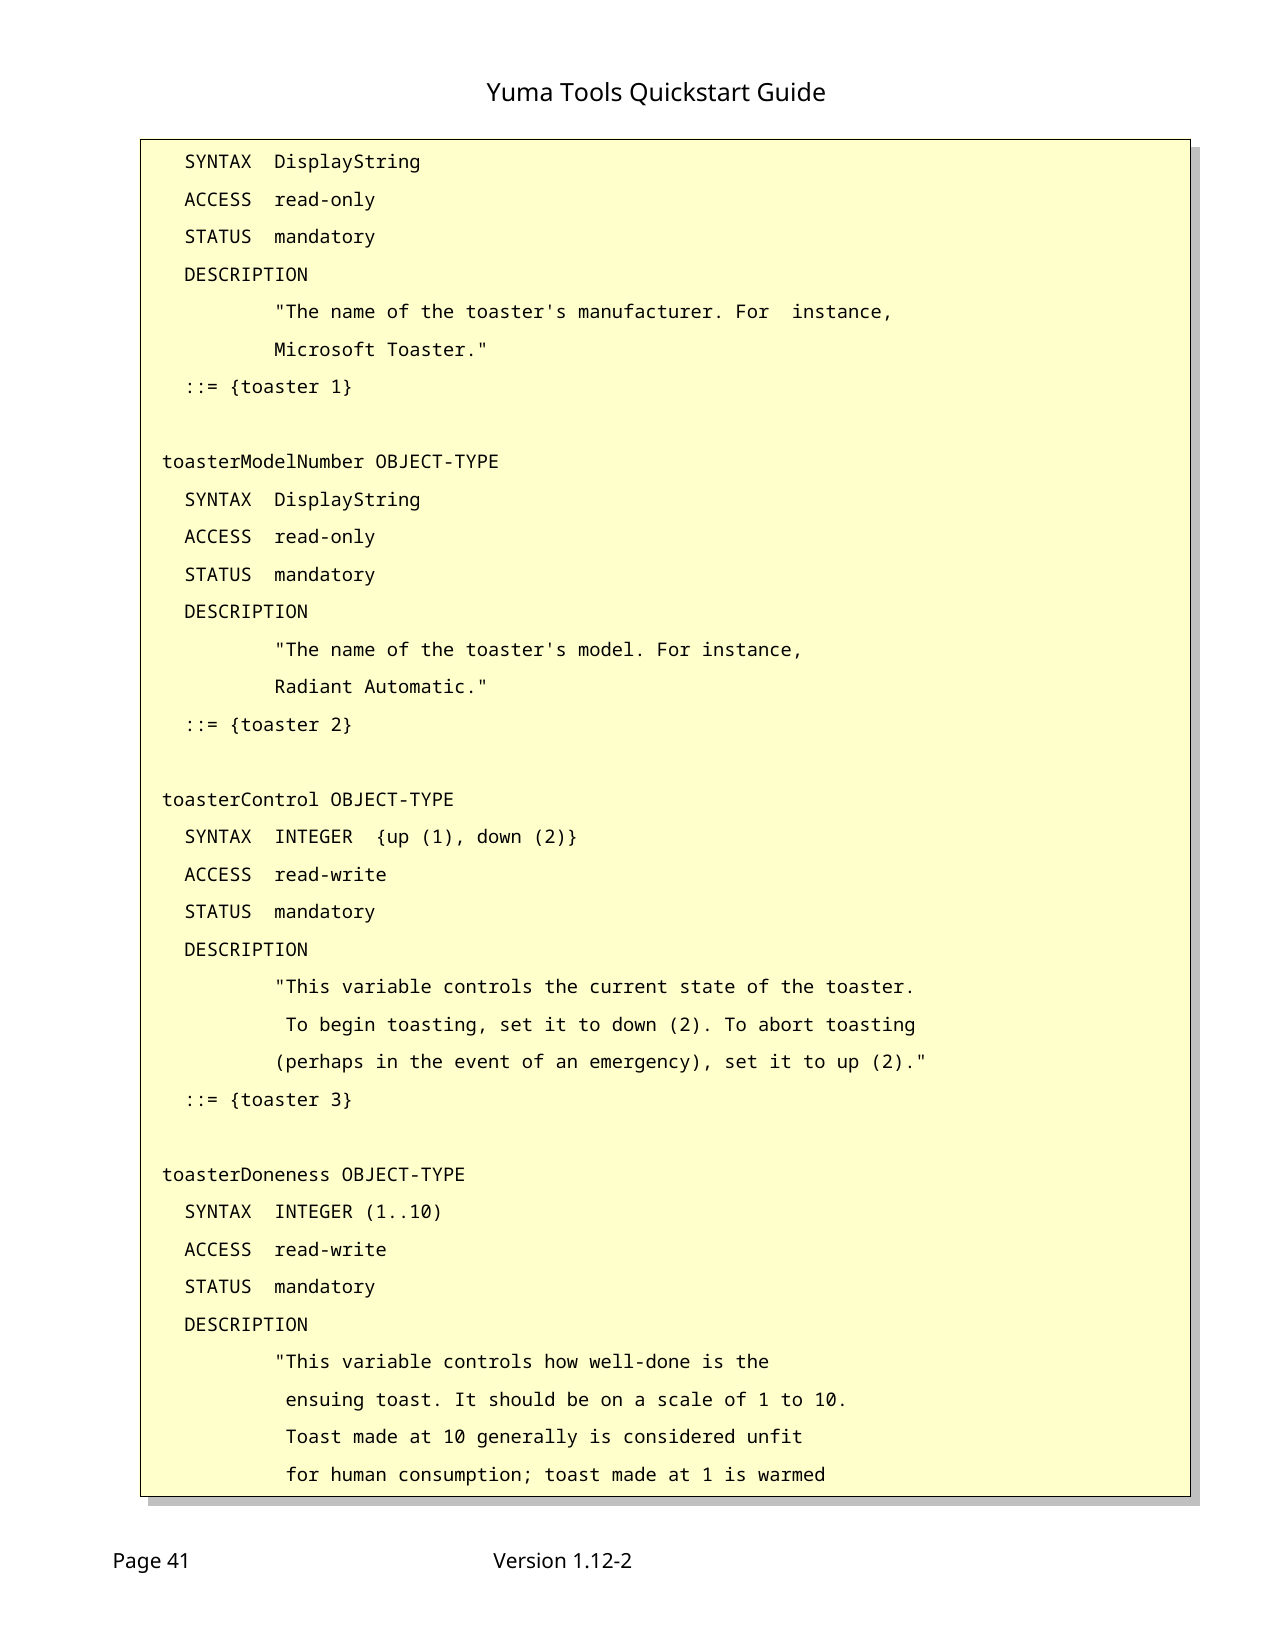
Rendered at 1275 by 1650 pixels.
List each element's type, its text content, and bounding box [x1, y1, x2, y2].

text STATUS mandatory [141, 213, 1190, 249]
text ensuing toast. It should be on a scale of 1 to 10. [141, 1376, 1190, 1412]
text "The name of the toaster's model. For instance, [141, 626, 1190, 662]
text DESCRIPTION [141, 588, 1190, 624]
text ACCESS read-only [141, 513, 1190, 549]
text Microsoft Toaster." [141, 326, 1190, 362]
text ::= {toaster 3} [141, 1076, 1190, 1112]
text SYNTAX INTEGER {up (1), down (2)} [141, 813, 1190, 849]
text ACCESS read-write [141, 851, 1190, 887]
text ACCESS read-only [141, 176, 1190, 212]
text Toast made at 10 generally is considered unfit [141, 1413, 1190, 1449]
text To begin toasting, set it to down (2). To abort toasting [141, 1001, 1190, 1037]
text SYNTAX DisplayString [141, 476, 1190, 512]
text "The name of the toaster's manufacturer. For instance, [141, 288, 1190, 324]
text ::= {toaster 2} [141, 701, 1190, 737]
text STATUS mandatory [141, 888, 1190, 924]
text for human consumption; toast made at 1 is warmed [141, 1451, 1190, 1496]
text ACCESS read-write [141, 1226, 1190, 1262]
text "This variable controls how well-done is the [141, 1338, 1190, 1374]
text DESCRIPTION [141, 1301, 1190, 1337]
text STATUS mandatory [141, 1263, 1190, 1299]
text DESCRIPTION [141, 251, 1190, 287]
text ::= {toaster 1} [141, 363, 1190, 399]
text STATUS mandatory [141, 551, 1190, 587]
text Radiant Automatic." [141, 663, 1190, 699]
text toasterModelNumber OBJECT-TYPE [141, 438, 1190, 474]
text toasterDoneness OBJECT-TYPE [141, 1151, 1190, 1187]
text (perhaps in the event of an emergency), set it to up (2)." [141, 1038, 1190, 1074]
text DESCRIPTION [141, 926, 1190, 962]
text SYNTAX INTEGER (1..10) [141, 1188, 1190, 1224]
text SYNTAX DisplayString [141, 140, 1190, 174]
text "This variable controls the current state of the toaster. [141, 963, 1190, 999]
text toasterControl OBJECT-TYPE [141, 776, 1190, 812]
